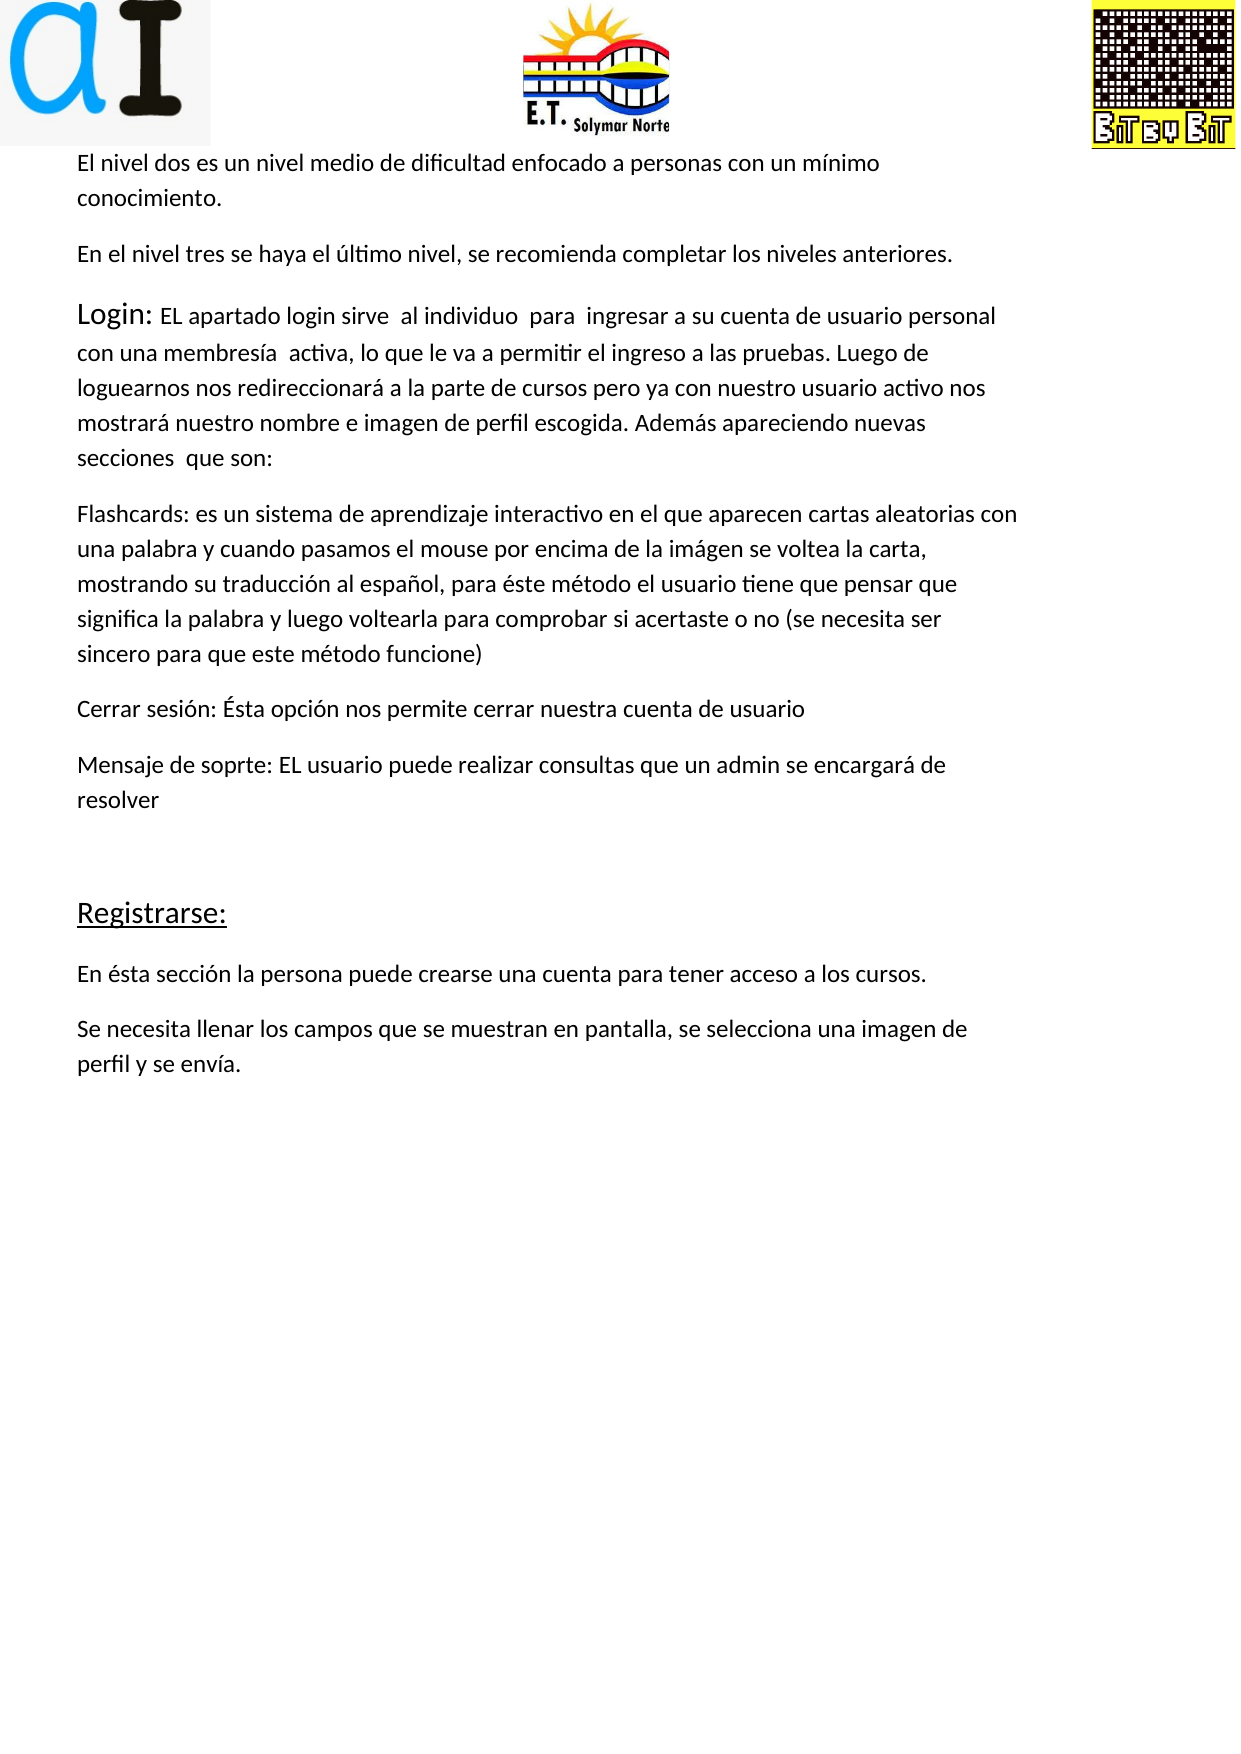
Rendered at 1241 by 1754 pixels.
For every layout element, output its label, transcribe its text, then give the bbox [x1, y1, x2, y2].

text Mensaje de soprte: EL usuario puede realizar consultas que un admin se encargará de resolver [77, 749, 1019, 815]
text En ésta sección la persona puede crearse una cuenta para tener acceso a los cursos. [77, 958, 1019, 988]
text En el nivel tres se haya el último nivel, se recomienda completar los niveles anteriores. [77, 238, 1019, 269]
text El nivel dos es un nivel medio de dificultad enfocado a personas con un mínimo conocimiento. [77, 148, 1019, 213]
text Flashcards: es un sistema de aprendizaje interactivo en el que aparecen cartas aleatorias con una palabra y cuando pasamos el mouse por encima de la imágen se voltea la carta, mostrando su traducción al español, para éste método el usuario tiene que pensar que significa la palabra y luego voltearla para comprobar si acertaste o no (se necesita ser sincero para que este método funcione) [77, 498, 1019, 668]
picture [0, 0, 211, 146]
picture [1091, 0, 1236, 149]
text Cerrar sesión: Ésta opción nos permite cerrar nuestra cuenta de usuario [77, 693, 1019, 724]
text Se necesita llenar los campos que se muestran en pantalla, se selecciona una imagen de perfil y se envía. [77, 1014, 1019, 1079]
picture [523, 0, 670, 146]
text Login: EL apartado login sirve al individuo para ingresar a su cuenta de usuario personal con una membresía activa, lo que le va a permitir el ingreso a las pruebas. Luego de loguearnos nos redireccionará a la parte de cursos pero ya con nuestro usuario activo nos mostrará nuestro nombre e imagen de perfil escogida. Además apareciendo nuevas secciones que son: [77, 294, 1019, 472]
text Registrarse: [77, 893, 1019, 931]
